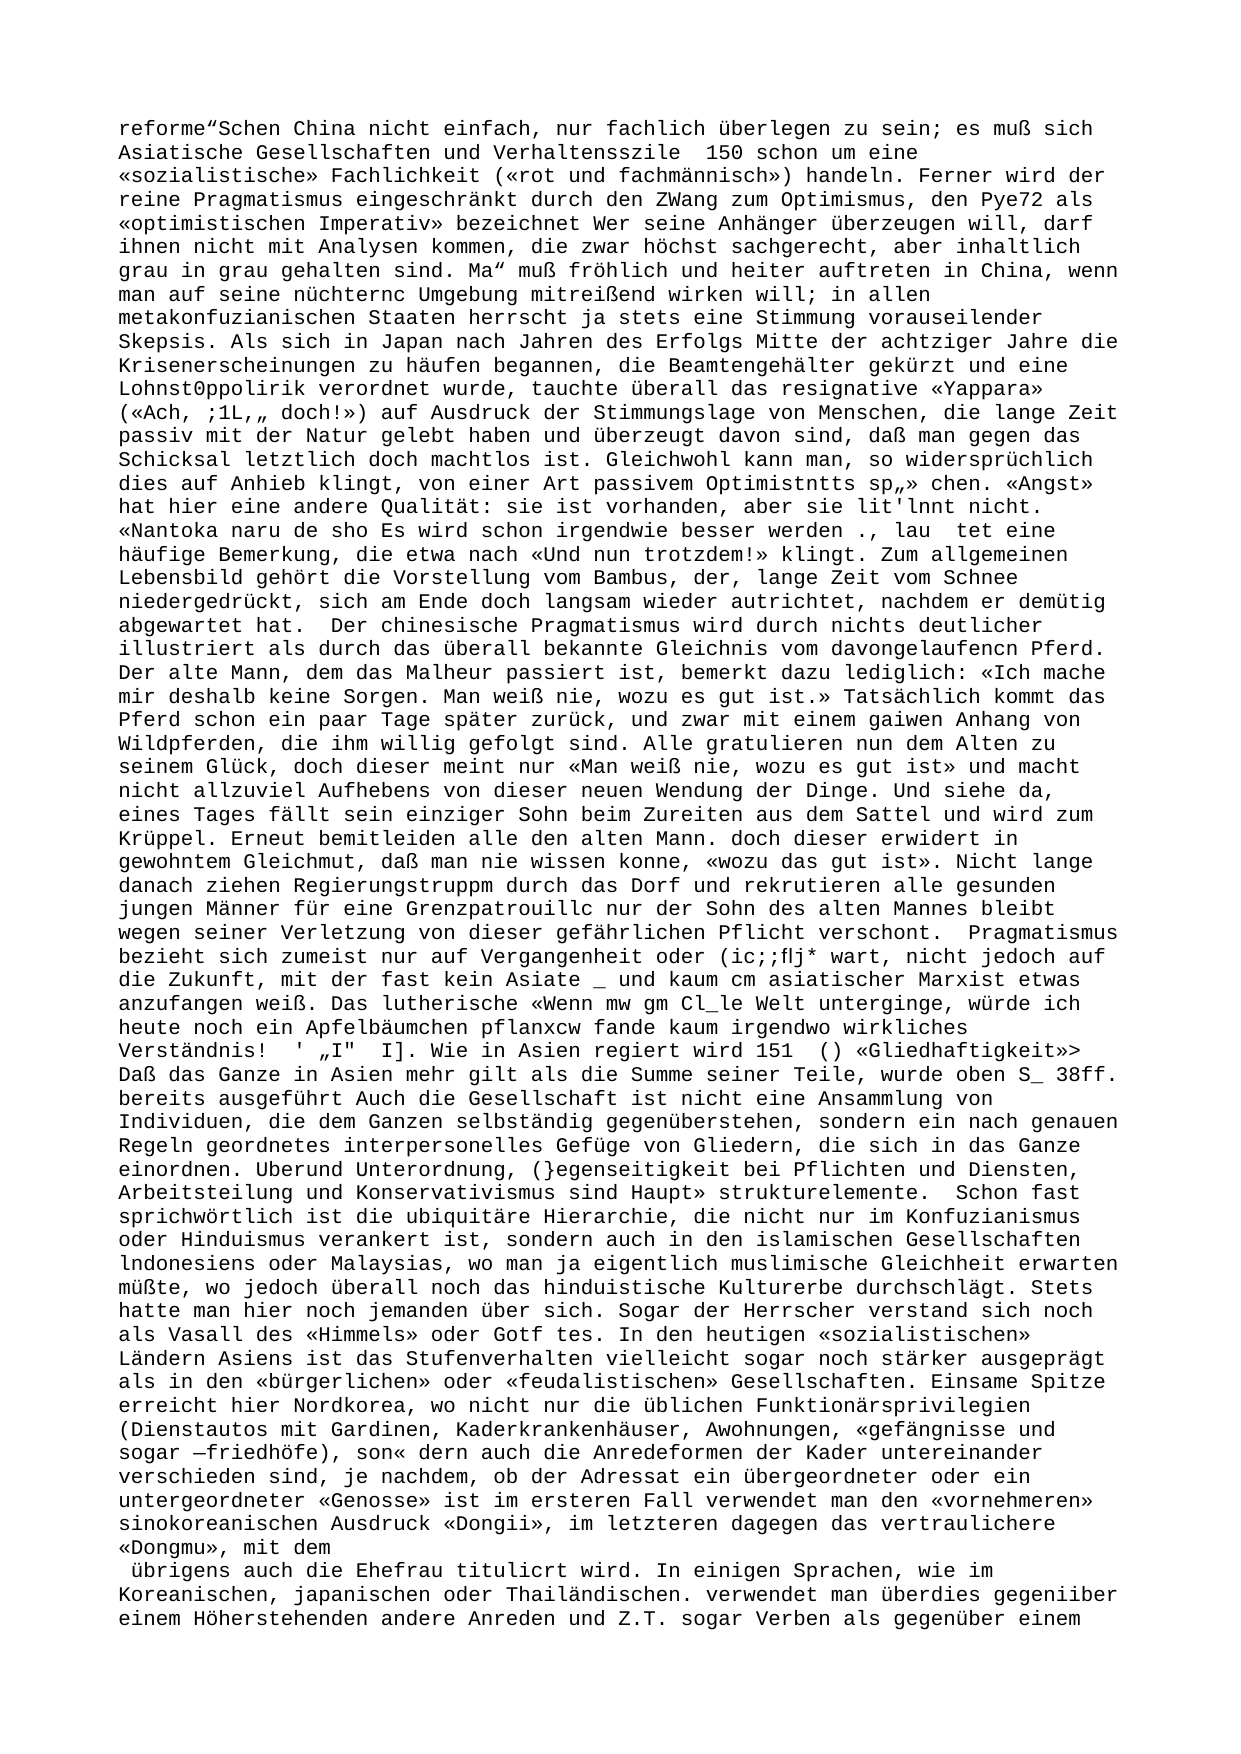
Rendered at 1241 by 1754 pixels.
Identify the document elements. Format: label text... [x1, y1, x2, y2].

text übrigens auch die Ehefrau titulicrt wird. In einigen Sprachen, wie im Koreanischen, japanischen oder Thailändischen. verwendet man überdies gegeniiber einem Höherstehenden andere Anreden und Z.T. sogar Verben als gegenüber einem [118, 1561, 1122, 1631]
text reforme“Schen China nicht einfach, nur fachlich überlegen zu sein; es muß sich Asiatische Gesellschaften und Verhaltensszile 150 schon um eine «sozialistische» Fachlichkeit («rot und fachmännisch») handeln. Ferner wird der reine Pragmatismus eingeschränkt durch den ZWang zum Optimismus, den Pye72 als «optimistischen Imperativ» bezeichnet Wer seine Anhänger überzeugen will, darf ihnen nicht mit Analysen kommen, die zwar höchst sachgerecht, aber inhaltlich grau in grau gehalten sind. Ma“ muß fröhlich und heiter auftreten in China, wenn man auf seine nüchternc Umgebung mitreißend wirken will; in allen metakonfuzianischen Staaten herrscht ja stets eine Stimmung vorauseilender Skepsis. Als sich in Japan nach Jahren des Erfolgs Mitte der achtziger Jahre die Krisenerscheinungen zu häufen begannen, die Beamtengehälter gekürzt und eine Lohnst0ppolirik verordnet wurde, tauchte überall das resignative «Yappara» («Ach, ;1L,„ doch!») auf Ausdruck der Stimmungslage von Menschen, die lange Zeit passiv mit der Natur gelebt haben und überzeugt davon sind, daß man gegen das Schicksal letztlich doch machtlos ist. Gleichwohl kann man, so widersprüchlich dies auf Anhieb klingt, von einer Art passivem Optimistntts sp„» chen. «Angst» hat hier eine andere Qualität: sie ist vorhanden, aber sie lit'lnnt nicht. «Nantoka naru de sho Es wird schon irgendwie besser werden ., lau tet eine häufige Bemerkung, die etwa nach «Und nun trotzdem!» klingt. Zum allgemeinen Lebensbild gehört die Vorstellung vom Bambus, der, lange Zeit vom Schnee niedergedrückt, sich am Ende doch langsam wieder autrichtet, nachdem er demütig abgewartet hat. Der chinesische Pragmatismus wird durch nichts deutlicher illustriert als durch das überall bekannte Gleichnis vom davongelaufencn Pferd. Der alte Mann, dem das Malheur passiert ist, bemerkt dazu lediglich: «Ich mache mir deshalb keine Sorgen. Man weiß nie, wozu es gut ist.» Tatsächlich kommt das Pferd schon ein paar Tage später zurück, und zwar mit einem gaiwen Anhang von Wildpferden, die ihm willig gefolgt sind. Alle gratulieren nun dem Alten zu seinem Glück, doch dieser meint nur «Man weiß nie, wozu es gut ist» und macht nicht allzuviel Aufhebens von dieser neuen Wendung der Dinge. Und siehe da, eines Tages fällt sein einziger Sohn beim Zureiten aus dem Sattel und wird zum Krüppel. Erneut bemitleiden alle den alten Mann. doch dieser erwidert in gewohntem Gleichmut, daß man nie wissen konne, «wozu das gut ist». Nicht lange danach ziehen Regierungstruppm durch das Dorf und rekrutieren alle gesunden jungen Männer für eine Grenzpatrouillc nur der Sohn des alten Mannes bleibt wegen seiner Verletzung von dieser gefährlichen Pflicht verschont. Pragmatismus bezieht sich zumeist nur auf Vergangenheit oder (ic;;ﬂj* wart, nicht jedoch auf die Zukunft, mit der fast kein Asiate _ und kaum cm asiatischer Marxist etwas anzufangen weiß. Das lutherische «Wenn mw gm Cl_le Welt unterginge, würde ich heute noch ein Apfelbäumchen pflanxcw fande kaum irgendwo wirkliches Verständnis! ' „I" I]. Wie in Asien regiert wird 151 () «Gliedhaftigkeit»> Daß das Ganze in Asien mehr gilt als die Summe seiner Teile, wurde oben S_ 38ff. bereits ausgeführt Auch die Gesellschaft ist nicht eine Ansammlung von Individuen, die dem Ganzen selbständig gegenüberstehen, sondern ein nach genauen Regeln geordnetes interpersonelles Gefüge von Gliedern, die sich in das Ganze einordnen. Uberund Unterordnung, (}egenseitigkeit bei Pflichten und Diensten, Arbeitsteilung und Konservativismus sind Haupt» strukturelemente. Schon fast sprichwörtlich ist die ubiquitäre Hierarchie, die nicht nur im Konfuzianismus oder Hinduismus verankert ist, sondern auch in den islamischen Gesellschaften lndonesiens oder Malaysias, wo man ja eigentlich muslimische Gleichheit erwarten müßte, wo jedoch überall noch das hinduistische Kulturerbe durchschlägt. Stets hatte man hier noch jemanden über sich. Sogar der Herrscher verstand sich noch als Vasall des «Himmels» oder Gotf tes. In den heutigen «sozialistischen» Ländern Asiens ist das Stufenverhalten vielleicht sogar noch stärker ausgeprägt als in den «bürgerlichen» oder «feudalistischen» Gesellschaften. Einsame Spitze erreicht hier Nordkorea, wo nicht nur die üblichen Funktionärsprivilegien (Dienstautos mit Gardinen, Kaderkrankenhäuser, Awohnungen, «gefängnisse und sogar —friedhöfe), son« dern auch die Anredeformen der Kader untereinander verschieden sind, je nachdem, ob der Adressat ein übergeordneter oder ein untergeordneter «Genosse» ist im ersteren Fall verwendet man den «vornehmeren» sinokoreanischen Ausdruck «Dongii», im letzteren dagegen das vertraulichere «Dongmu», mit dem [118, 118, 1122, 1561]
